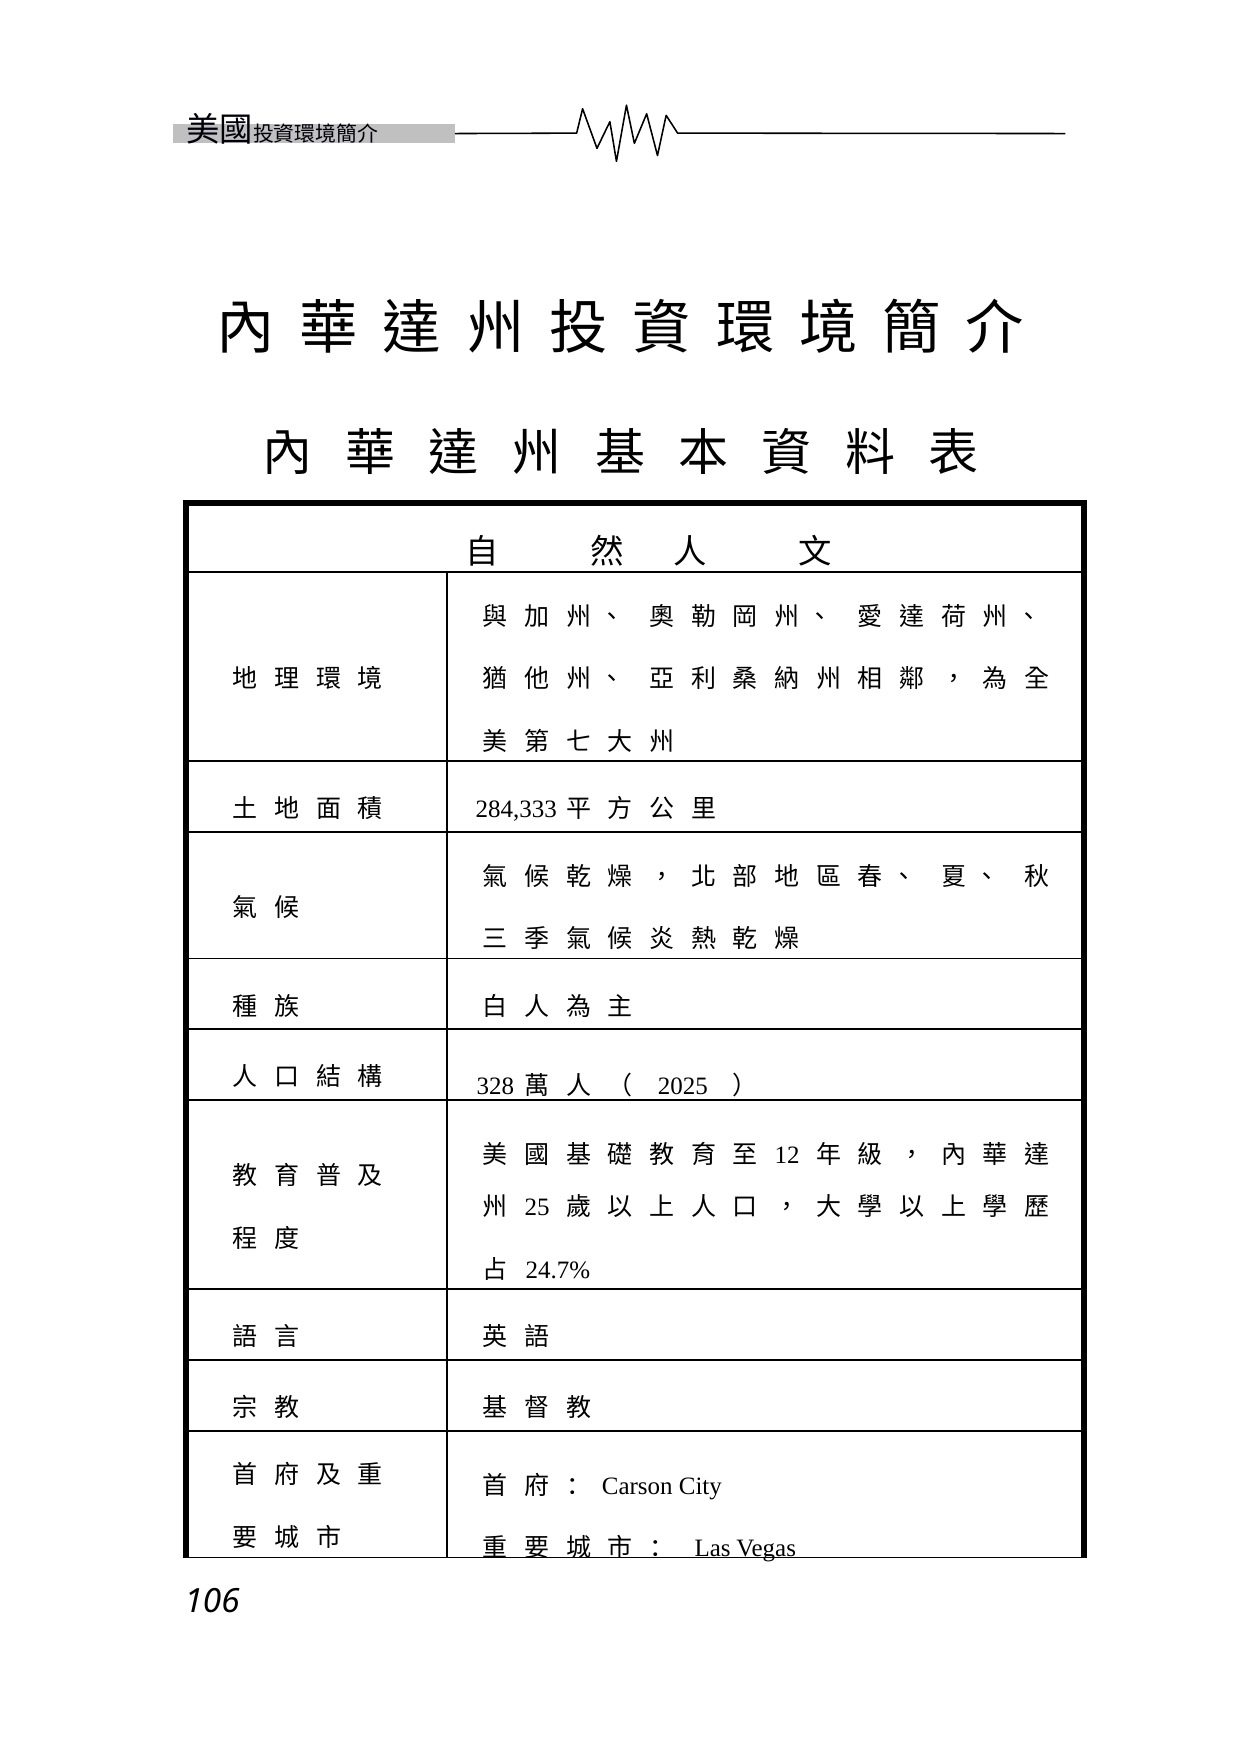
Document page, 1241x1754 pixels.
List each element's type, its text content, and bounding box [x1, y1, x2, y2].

table_header 自 然 人 文 [189, 506, 1081, 571]
table_cell 284,333平方公里 [448, 762, 1081, 831]
table_cell 英語 [448, 1290, 1081, 1359]
table_cell 首府及重要城市 [189, 1432, 446, 1556]
table_cell 語言 [189, 1290, 446, 1359]
table_cell 人口結構 [189, 1030, 446, 1099]
table_cell 種族 [189, 959, 446, 1028]
table_cell 328萬人（2025） [448, 1030, 1081, 1099]
text 內華達州投資環境簡介 [183, 250, 1058, 375]
text 內華達州基本資料表 [183, 375, 1058, 500]
table_cell 教育普及程度 [189, 1101, 446, 1288]
table_cell 氣候 [189, 833, 446, 957]
table_cell 首府：Carson City 重要城市：Las Vegas [448, 1432, 1081, 1556]
table_cell 美國基礎教育至12年級，內華達州25歲以上人口，大學以上學歷占24.7% [448, 1101, 1081, 1288]
table_cell 基督教 [448, 1361, 1081, 1430]
table_cell 宗教 [189, 1361, 446, 1430]
table_cell 土地面積 [189, 762, 446, 831]
table_cell 與加州、奧勒岡州、愛達荷州、猶他州、亞利桑納州相鄰，為全美第七大州 [448, 573, 1081, 760]
table_cell 白人為主 [448, 959, 1081, 1028]
table_cell 氣候乾燥，北部地區春、夏、秋三季氣候炎熱乾燥 [448, 833, 1081, 957]
table_cell 地理環境 [189, 573, 446, 760]
